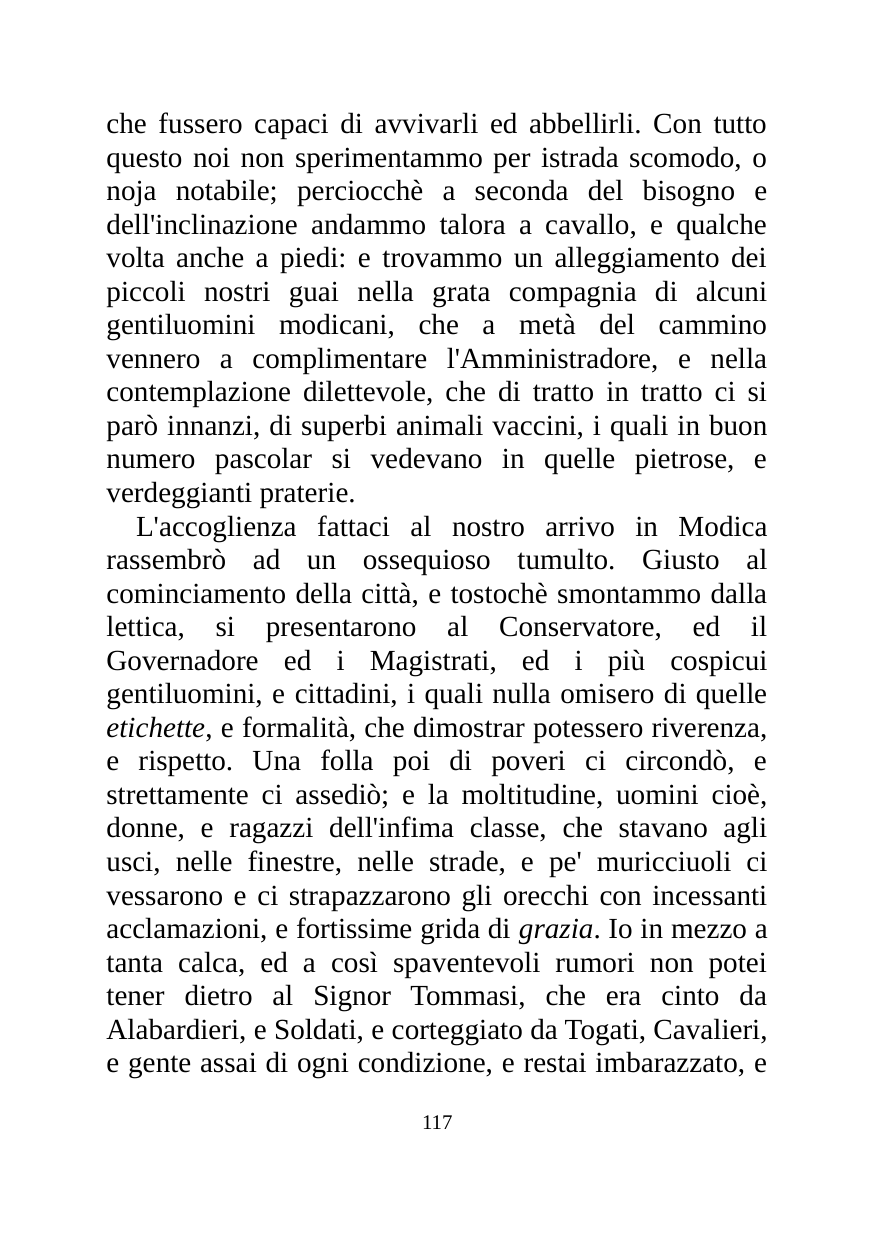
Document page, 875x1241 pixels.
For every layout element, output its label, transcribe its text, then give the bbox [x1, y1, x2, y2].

text che fussero capaci di avvivarli ed abbellirli. Con tutto questo noi non sperimentammo per istrada scomodo, o noja notabile; perciocchè a seconda del bisogno e dell'inclinazione andammo talora a cavallo, e qualche volta anche a piedi: e trovammo un alleggiamento dei piccoli nostri guai nella grata compagnia di alcuni gentiluomini modicani, che a metà del cammino vennero a complimentare l'Amministradore, e nella contemplazione dilettevole, che di tratto in tratto ci si parò innanzi, di superbi animali vaccini, i quali in buon numero pascolar si vedevano in quelle pietrose, e verdeggianti praterie. [106, 106, 768, 509]
text L'accoglienza fattaci al nostro arrivo in Modica rassembrò ad un ossequioso tumulto. Giusto al cominciamento della città, e tostochè smontammo dalla lettica, si presentarono al Conservatore, ed il Governadore ed i Magistrati, ed i più cospicui gentiluomini, e cittadini, i quali nulla omisero di quelle etichette, e formalità, che dimostrar potessero riverenza, e rispetto. Una folla poi di poveri ci circondò, e strettamente ci assediò; e la moltitudine, uomini cioè, donne, e ragazzi dell'infima classe, che stavano agli usci, nelle finestre, nelle strade, e pe' muricciuoli ci vessarono e ci strapazzarono gli orecchi con incessanti acclamazioni, e fortissime grida di grazia. Io in mezzo a tanta calca, ed a così spaventevoli rumori non potei tener dietro al Signor Tommasi, che era cinto da Alabardieri, e Soldati, e corteggiato da Togati, Cavalieri, e gente assai di ogni condizione, e restai imbarazzato, e [106, 509, 768, 1079]
